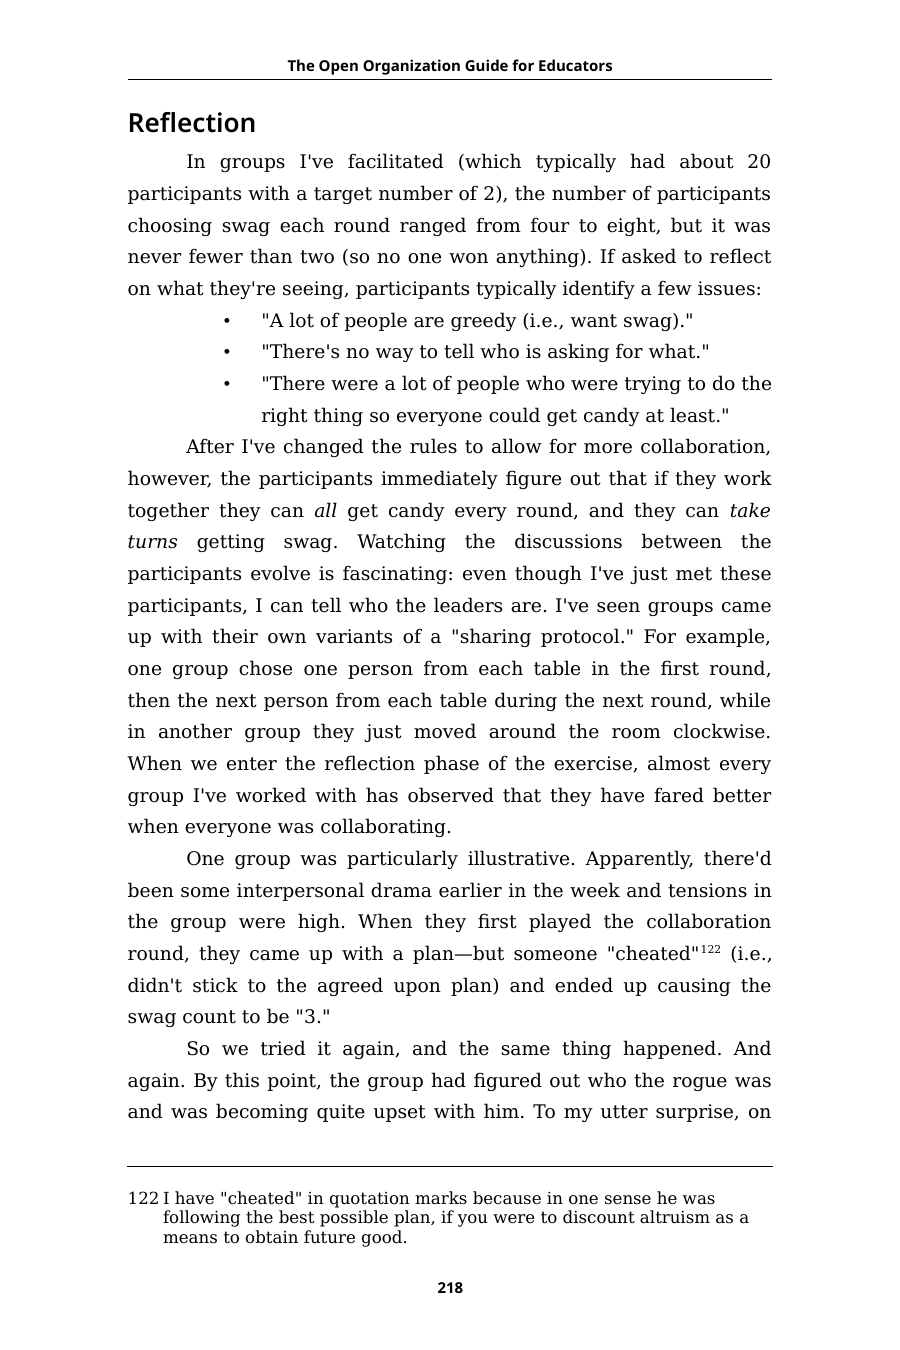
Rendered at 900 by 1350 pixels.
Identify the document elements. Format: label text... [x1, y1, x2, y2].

text So we tried it again, and the same thing happened. And again. By this point, the group had figured out who the rogue was and was becoming quite upset with him. To my utter surprise, on [127, 1038, 772, 1123]
list "A lot of people are greedy (i.e., want swag)." [223, 310, 772, 332]
text After I've changed the rules to allow for more collaboration, however, the participants immediately figure out that if they work together they can all get candy every round, and they can take turns getting swag. Watching the discussions between the participants evolve is fascinating: even though I've just met these participants, I can tell who the leaders are. I've seen groups came up with their own variants of a "sharing protocol." For example, one group chose one person from each table in the first round, then the next person from each table during the next round, while in another group they just moved around the room clockwise. When we enter the reflection phase of the exercise, almost every group I've worked with has observed that they have fared better when everyone was collaborating. [127, 437, 772, 838]
text One group was particularly illustrative. Apparently, there'd been some interpersonal drama earlier in the week and tensions in the group were high. When they first played the collaboration round, they came up with a plan—but someone "cheated" (i.e., didn't stick to the agreed upon plan) and ended up causing the swag count to be "3." [127, 848, 772, 1028]
list "There were a lot of people who were trying to do the right thing so everyone could get candy at least." [223, 373, 772, 427]
text I have "cheated" in quotation marks because in one sense he was following the best possible plan, if you were to discount altruism as a means to obtain future good. [127, 1189, 772, 1247]
text In groups I've facilitated (which typically had about 20 participants with a target number of 2), the number of participants choosing swag each round ranged from four to eight, but it was never fewer than two (so no one won anything). If asked to reflect on what they're seeing, participants typically identify a few issues: [127, 152, 772, 300]
subtitle Reflection [127, 109, 772, 139]
list "There's no way to tell who is asking for what." [223, 342, 772, 363]
